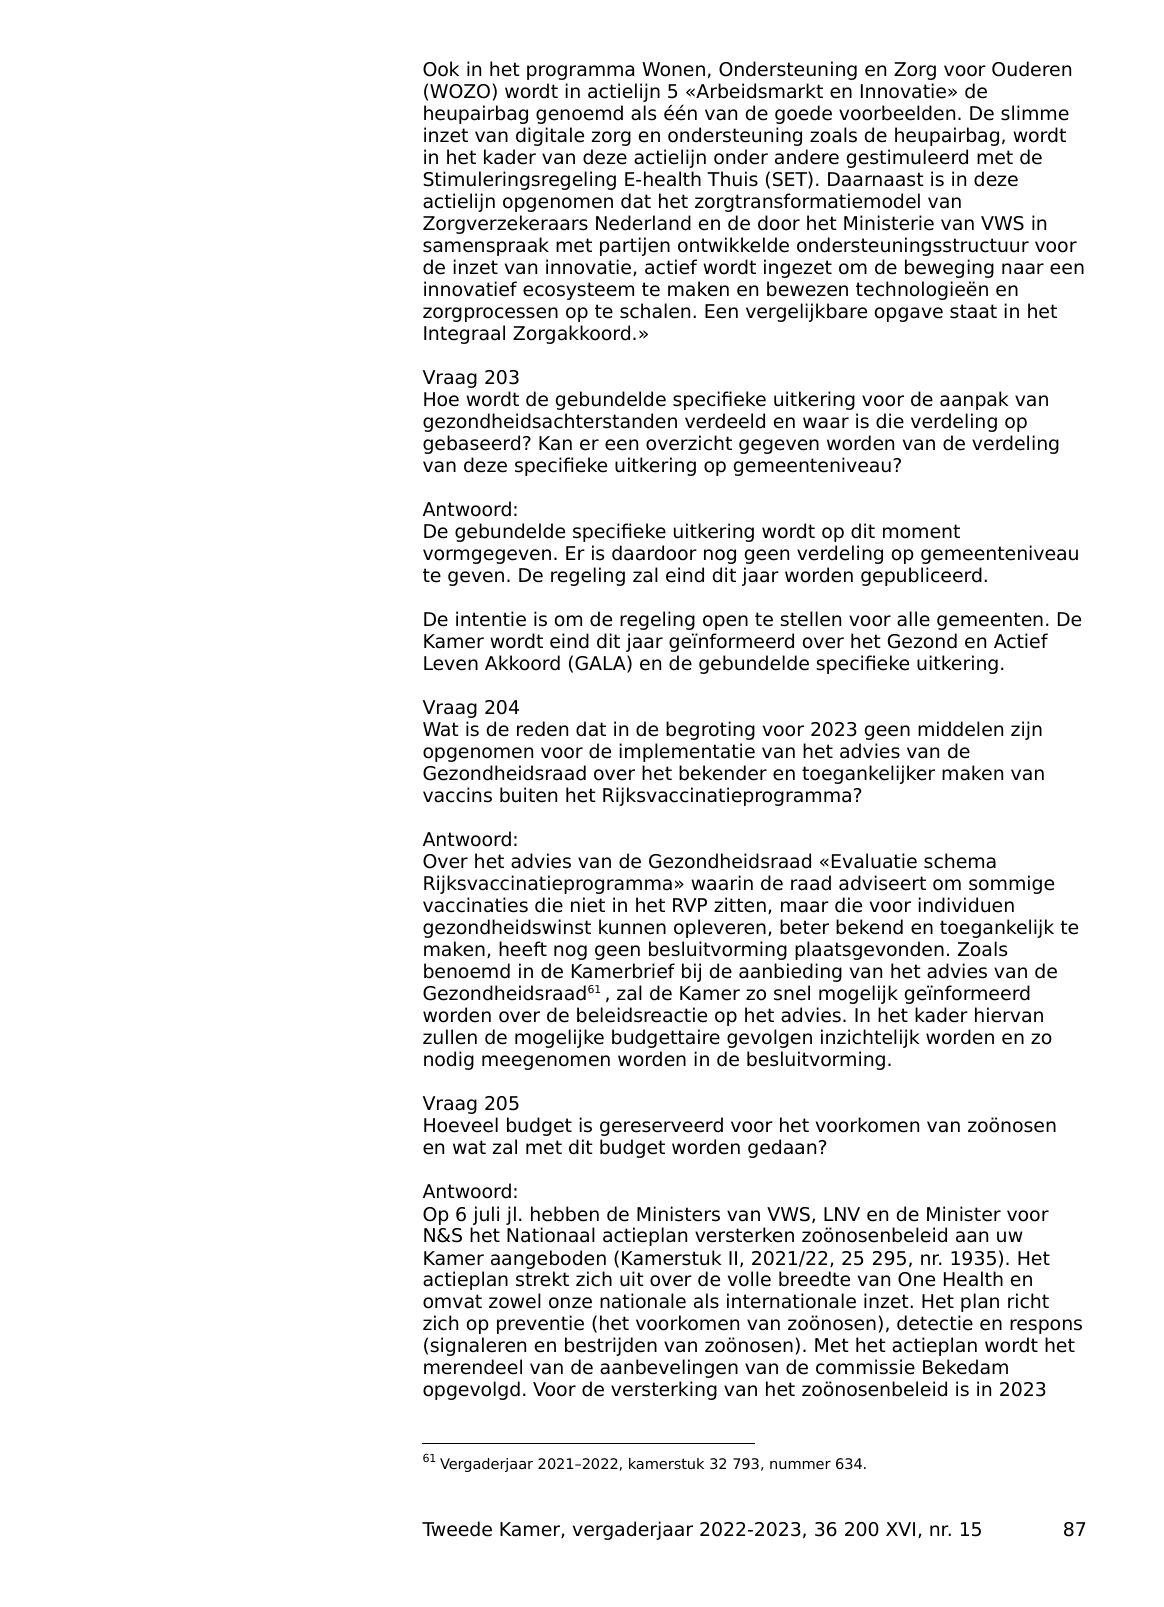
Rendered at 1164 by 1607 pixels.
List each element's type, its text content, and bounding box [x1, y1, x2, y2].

text Vraag 203 [422, 367, 1087, 389]
text Hoe wordt de gebundelde specifieke uitkering voor de aanpak van gezondheidsachterstanden verdeeld en waar is die verdeling op gebaseerd? Kan er een overzicht gegeven worden van de verdeling van deze specifieke uitkering op gemeenteniveau? [422, 389, 1087, 477]
text Ook in het programma Wonen, Ondersteuning en Zorg voor Ouderen (WOZO) wordt in actielijn 5 «Arbeidsmarkt en Innovatie» de heupairbag genoemd als één van de goede voorbeelden. De slimme inzet van digitale zorg en ondersteuning zoals de heupairbag, wordt in het kader van deze actielijn onder andere gestimuleerd met de Stimuleringsregeling E-health Thuis (SET). Daarnaast is in deze actielijn opgenomen dat het zorgtransformatiemodel van Zorgverzekeraars Nederland en de door het Ministerie van VWS in samenspraak met partijen ontwikkelde ondersteuningsstructuur voor de inzet van innovatie, actief wordt ingezet om de beweging naar een innovatief ecosysteem te maken en bewezen technologieën en zorgprocessen op te schalen. Een vergelijkbare opgave staat in het Integraal Zorgakkoord.» [422, 59, 1087, 345]
text Over het advies van de Gezondheidsraad «Evaluatie schema Rijksvaccinatieprogramma» waarin de raad adviseert om sommige vaccinaties die niet in het RVP zitten, maar die voor individuen gezondheidswinst kunnen opleveren, beter bekend en toegankelijk te maken, heeft nog geen besluitvorming plaatsgevonden. Zoals benoemd in de Kamerbrief bij de aanbieding van het advies van de Gezondheidsraad, zal de Kamer zo snel mogelijk geïnformeerd worden over de beleidsreactie op het advies. In het kader hiervan zullen de mogelijke budgettaire gevolgen inzichtelijk worden en zo nodig meegenomen worden in de besluitvorming. [422, 851, 1087, 1071]
text Vraag 204 [422, 697, 1087, 719]
text Op 6 juli jl. hebben de Ministers van VWS, LNV en de Minister voor N&S het Nationaal actieplan versterken zoönosenbeleid aan uw Kamer aangeboden (Kamerstuk II, 2021/22, 25 295, nr. 1935). Het actieplan strekt zich uit over de volle breedte van One Health en omvat zowel onze nationale als internationale inzet. Het plan richt zich op preventie (het voorkomen van zoönosen), detectie en respons (signaleren en bestrijden van zoönosen). Met het actieplan wordt het merendeel van de aanbevelingen van de commissie Bekedam opgevolgd. Voor de versterking van het zoönosenbeleid is in 2023 [422, 1203, 1087, 1401]
text De gebundelde specifieke uitkering wordt op dit moment vormgegeven. Er is daardoor nog geen verdeling op gemeenteniveau te geven. De regeling zal eind dit jaar worden gepubliceerd. [422, 521, 1087, 587]
text Antwoord: [422, 499, 1087, 521]
text De intentie is om de regeling open te stellen voor alle gemeenten. De Kamer wordt eind dit jaar geïnformeerd over het Gezond en Actief Leven Akkoord (GALA) en de gebundelde specifieke uitkering. [422, 609, 1087, 675]
text Wat is de reden dat in de begroting voor 2023 geen middelen zijn opgenomen voor de implementatie van het advies van de Gezondheidsraad over het bekender en toegankelijker maken van vaccins buiten het Rijksvaccinatieprogramma? [422, 719, 1087, 807]
text Vergaderjaar 2021–2022, kamerstuk 32 793, nummer 634. [422, 1452, 1087, 1474]
text Hoeveel budget is gereserveerd voor het voorkomen van zoönosen en wat zal met dit budget worden gedaan? [422, 1115, 1087, 1159]
text Vraag 205 [422, 1093, 1087, 1115]
text Antwoord: [422, 829, 1087, 851]
text Antwoord: [422, 1181, 1087, 1203]
